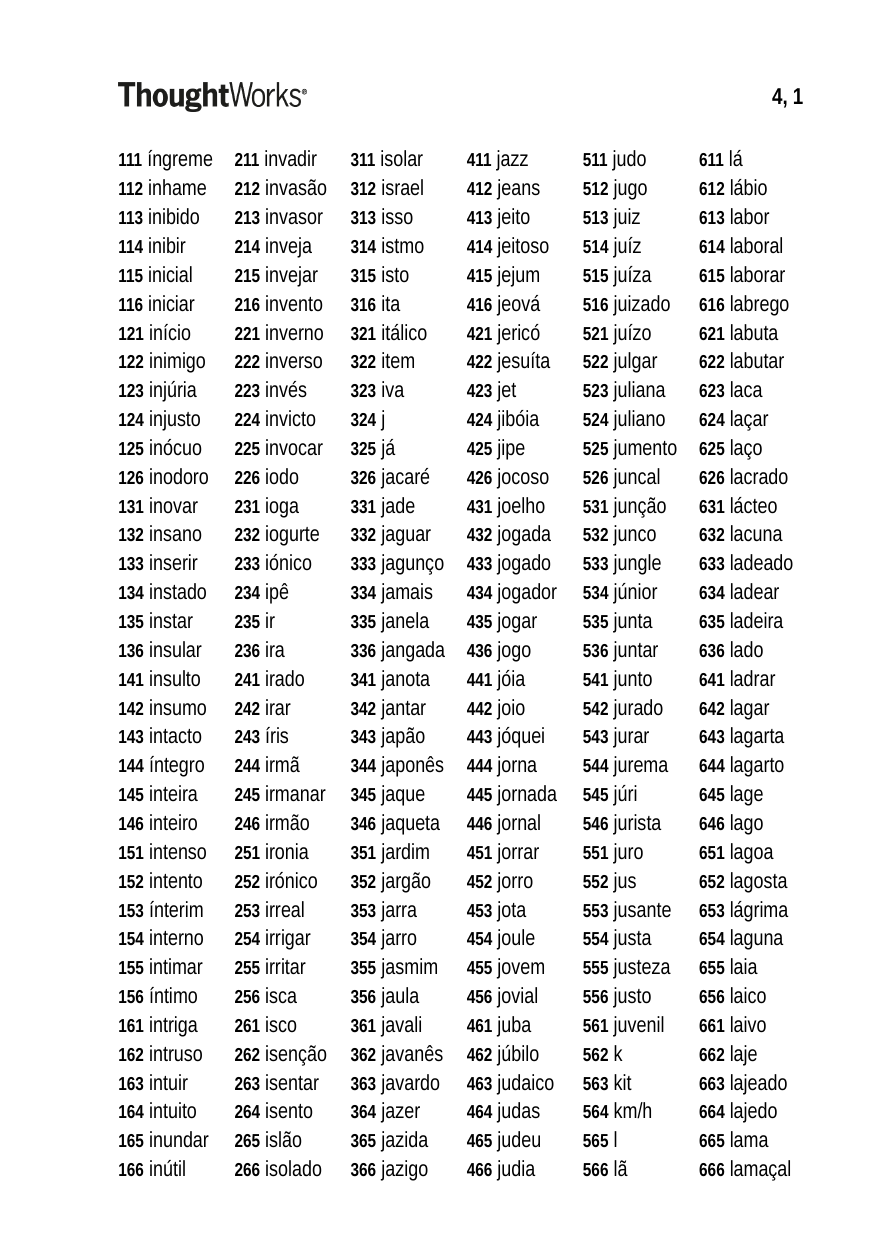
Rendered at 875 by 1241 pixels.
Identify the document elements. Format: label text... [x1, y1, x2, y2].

text 535 junta [583, 608, 699, 633]
text 346 jaqueta [350, 810, 467, 835]
text 623 laca [699, 377, 815, 402]
text 436 jogo [467, 637, 583, 662]
text 513 juiz [583, 204, 699, 229]
text 611 lá [699, 146, 815, 171]
text 242 irar [234, 694, 350, 719]
text 636 lado [699, 637, 815, 662]
text 542 jurado [583, 694, 699, 719]
text 455 jovem [467, 954, 583, 979]
text 644 lagarto [699, 752, 815, 777]
picture [118, 82, 307, 112]
text 444 jorna [467, 752, 583, 777]
text 413 jeito [467, 204, 583, 229]
text 533 jungle [583, 550, 699, 575]
text 263 isentar [234, 1069, 350, 1095]
text 342 jantar [350, 694, 467, 719]
text 526 juncal [583, 464, 699, 489]
text 136 insular [118, 637, 234, 662]
text 561 juvenil [583, 1012, 699, 1037]
text 244 irmã [234, 752, 350, 777]
text 361 javali [350, 1012, 467, 1037]
text 461 juba [467, 1012, 583, 1037]
text 334 jamais [350, 579, 467, 604]
text 525 jumento [583, 435, 699, 460]
text 544 jurema [583, 752, 699, 777]
text 514 juíz [583, 233, 699, 258]
text 451 jorrar [467, 839, 583, 864]
text 125 inócuo [118, 435, 234, 460]
text 141 insulto [118, 666, 234, 691]
text 214 inveja [234, 233, 350, 258]
text 555 justeza [583, 954, 699, 979]
text 631 lácteo [699, 492, 815, 518]
text 164 intuito [118, 1098, 234, 1123]
text 431 joelho [467, 492, 583, 518]
text 523 juliana [583, 377, 699, 402]
text 325 já [350, 435, 467, 460]
text 536 juntar [583, 637, 699, 662]
text 152 intento [118, 868, 234, 893]
text 151 intenso [118, 839, 234, 864]
text 332 jaguar [350, 521, 467, 546]
text 665 lama [699, 1127, 815, 1152]
text 432 jogada [467, 521, 583, 546]
text 121 início [118, 319, 234, 344]
text 265 islão [234, 1127, 350, 1152]
text 253 irreal [234, 896, 350, 922]
text 654 laguna [699, 925, 815, 950]
text 252 irónico [234, 868, 350, 893]
text 133 inserir [118, 550, 234, 575]
text 344 japonês [350, 752, 467, 777]
text 612 lábio [699, 175, 815, 200]
text 653 lágrima [699, 896, 815, 922]
text 554 justa [583, 925, 699, 950]
text 213 invasor [234, 204, 350, 229]
text 115 inicial [118, 262, 234, 287]
text 333 jagunço [350, 550, 467, 575]
text 324 j [350, 406, 467, 431]
text 515 juíza [583, 262, 699, 287]
text 556 justo [583, 983, 699, 1008]
text 132 insano [118, 521, 234, 546]
text 4, 1 [685, 83, 803, 109]
text 343 japão [350, 723, 467, 748]
text 223 invés [234, 377, 350, 402]
text 452 jorro [467, 868, 583, 893]
text 112 inhame [118, 175, 234, 200]
text 143 intacto [118, 723, 234, 748]
text 162 intruso [118, 1041, 234, 1066]
text 646 lago [699, 810, 815, 835]
text 211 invadir [234, 146, 350, 171]
text 144 íntegro [118, 752, 234, 777]
text 262 isenção [234, 1041, 350, 1066]
text 632 lacuna [699, 521, 815, 546]
text 641 ladrar [699, 666, 815, 691]
text 463 judaico [467, 1069, 583, 1095]
text 341 janota [350, 666, 467, 691]
text 134 instado [118, 579, 234, 604]
text 322 item [350, 348, 467, 373]
text 645 lage [699, 781, 815, 806]
text 114 inibir [118, 233, 234, 258]
text 165 inundar [118, 1127, 234, 1152]
text 411 jazz [467, 146, 583, 171]
text 562 k [583, 1041, 699, 1066]
text 532 junco [583, 521, 699, 546]
text 425 jipe [467, 435, 583, 460]
text 516 juizado [583, 291, 699, 316]
text 433 jogado [467, 550, 583, 575]
text 614 laboral [699, 233, 815, 258]
text 215 invejar [234, 262, 350, 287]
text 625 laço [699, 435, 815, 460]
text 226 iodo [234, 464, 350, 489]
text 445 jornada [467, 781, 583, 806]
text 353 jarra [350, 896, 467, 922]
text 113 inibido [118, 204, 234, 229]
text 624 laçar [699, 406, 815, 431]
text 154 interno [118, 925, 234, 950]
text 464 judas [467, 1098, 583, 1123]
text 256 isca [234, 983, 350, 1008]
text 564 km/h [583, 1098, 699, 1123]
text 345 jaque [350, 781, 467, 806]
text 233 iónico [234, 550, 350, 575]
text 416 jeová [467, 291, 583, 316]
text 116 iniciar [118, 291, 234, 316]
text 512 jugo [583, 175, 699, 200]
text 545 júri [583, 781, 699, 806]
text 234 ipê [234, 579, 350, 604]
text 142 insumo [118, 694, 234, 719]
text 245 irmanar [234, 781, 350, 806]
text 615 laborar [699, 262, 815, 287]
text 235 ir [234, 608, 350, 633]
text 354 jarro [350, 925, 467, 950]
text 225 invocar [234, 435, 350, 460]
text 552 jus [583, 868, 699, 893]
text 651 lagoa [699, 839, 815, 864]
text 541 junto [583, 666, 699, 691]
text 323 iva [350, 377, 467, 402]
text 315 isto [350, 262, 467, 287]
text 123 injúria [118, 377, 234, 402]
text 656 laico [699, 983, 815, 1008]
text 663 lajeado [699, 1069, 815, 1095]
text 224 invicto [234, 406, 350, 431]
text 453 jota [467, 896, 583, 922]
text 423 jet [467, 377, 583, 402]
text 122 inimigo [118, 348, 234, 373]
text 635 ladeira [699, 608, 815, 633]
text 243 íris [234, 723, 350, 748]
text 364 jazer [350, 1098, 467, 1123]
text 161 intriga [118, 1012, 234, 1037]
text 563 kit [583, 1069, 699, 1095]
text 311 isolar [350, 146, 467, 171]
text 131 inovar [118, 492, 234, 518]
text 221 inverno [234, 319, 350, 344]
text 565 l [583, 1127, 699, 1152]
text 312 israel [350, 175, 467, 200]
text 321 itálico [350, 319, 467, 344]
text 314 istmo [350, 233, 467, 258]
text 435 jogar [467, 608, 583, 633]
text 466 judia [467, 1156, 583, 1181]
text 511 judo [583, 146, 699, 171]
text 166 inútil [118, 1156, 234, 1181]
text 415 jejum [467, 262, 583, 287]
text 266 isolado [234, 1156, 350, 1181]
text 111 íngreme [118, 146, 234, 171]
text 434 jogador [467, 579, 583, 604]
text 633 ladeado [699, 550, 815, 575]
text 232 iogurte [234, 521, 350, 546]
text 616 labrego [699, 291, 815, 316]
text 443 jóquei [467, 723, 583, 748]
text 634 ladear [699, 579, 815, 604]
text 163 intuir [118, 1069, 234, 1095]
text 662 laje [699, 1041, 815, 1066]
text 521 juízo [583, 319, 699, 344]
text 316 ita [350, 291, 467, 316]
text 424 jibóia [467, 406, 583, 431]
text 212 invasão [234, 175, 350, 200]
text 442 joio [467, 694, 583, 719]
text 626 lacrado [699, 464, 815, 489]
text 355 jasmim [350, 954, 467, 979]
text 446 jornal [467, 810, 583, 835]
text 426 jocoso [467, 464, 583, 489]
text 655 laia [699, 954, 815, 979]
text 652 lagosta [699, 868, 815, 893]
text 264 isento [234, 1098, 350, 1123]
text 145 inteira [118, 781, 234, 806]
text 326 jacaré [350, 464, 467, 489]
text 362 javanês [350, 1041, 467, 1066]
text 336 jangada [350, 637, 467, 662]
text 335 janela [350, 608, 467, 633]
text 255 irritar [234, 954, 350, 979]
text 216 invento [234, 291, 350, 316]
text 261 isco [234, 1012, 350, 1037]
text 222 inverso [234, 348, 350, 373]
text 522 julgar [583, 348, 699, 373]
text 642 lagar [699, 694, 815, 719]
text 254 irrigar [234, 925, 350, 950]
text 366 jazigo [350, 1156, 467, 1181]
text 421 jericó [467, 319, 583, 344]
text 363 javardo [350, 1069, 467, 1095]
text 622 labutar [699, 348, 815, 373]
text 146 inteiro [118, 810, 234, 835]
text 412 jeans [467, 175, 583, 200]
text 643 lagarta [699, 723, 815, 748]
text 531 junção [583, 492, 699, 518]
text 246 irmão [234, 810, 350, 835]
text 414 jeitoso [467, 233, 583, 258]
text 135 instar [118, 608, 234, 633]
text 313 isso [350, 204, 467, 229]
text 441 jóia [467, 666, 583, 691]
text 365 jazida [350, 1127, 467, 1152]
text 231 ioga [234, 492, 350, 518]
text 524 juliano [583, 406, 699, 431]
text 155 intimar [118, 954, 234, 979]
text 666 lamaçal [699, 1156, 815, 1181]
text 124 injusto [118, 406, 234, 431]
text 126 inodoro [118, 464, 234, 489]
text 661 laivo [699, 1012, 815, 1037]
text 462 júbilo [467, 1041, 583, 1066]
text 664 lajedo [699, 1098, 815, 1123]
text 553 jusante [583, 896, 699, 922]
text 465 judeu [467, 1127, 583, 1152]
text 156 íntimo [118, 983, 234, 1008]
text 621 labuta [699, 319, 815, 344]
text 241 irado [234, 666, 350, 691]
text 422 jesuíta [467, 348, 583, 373]
text 153 ínterim [118, 896, 234, 922]
text 352 jargão [350, 868, 467, 893]
text 356 jaula [350, 983, 467, 1008]
text 551 juro [583, 839, 699, 864]
text 351 jardim [350, 839, 467, 864]
text 543 jurar [583, 723, 699, 748]
text 236 ira [234, 637, 350, 662]
text 331 jade [350, 492, 467, 518]
text 613 labor [699, 204, 815, 229]
text 454 joule [467, 925, 583, 950]
text 546 jurista [583, 810, 699, 835]
text 566 lã [583, 1156, 699, 1181]
text 534 júnior [583, 579, 699, 604]
text 456 jovial [467, 983, 583, 1008]
text 251 ironia [234, 839, 350, 864]
